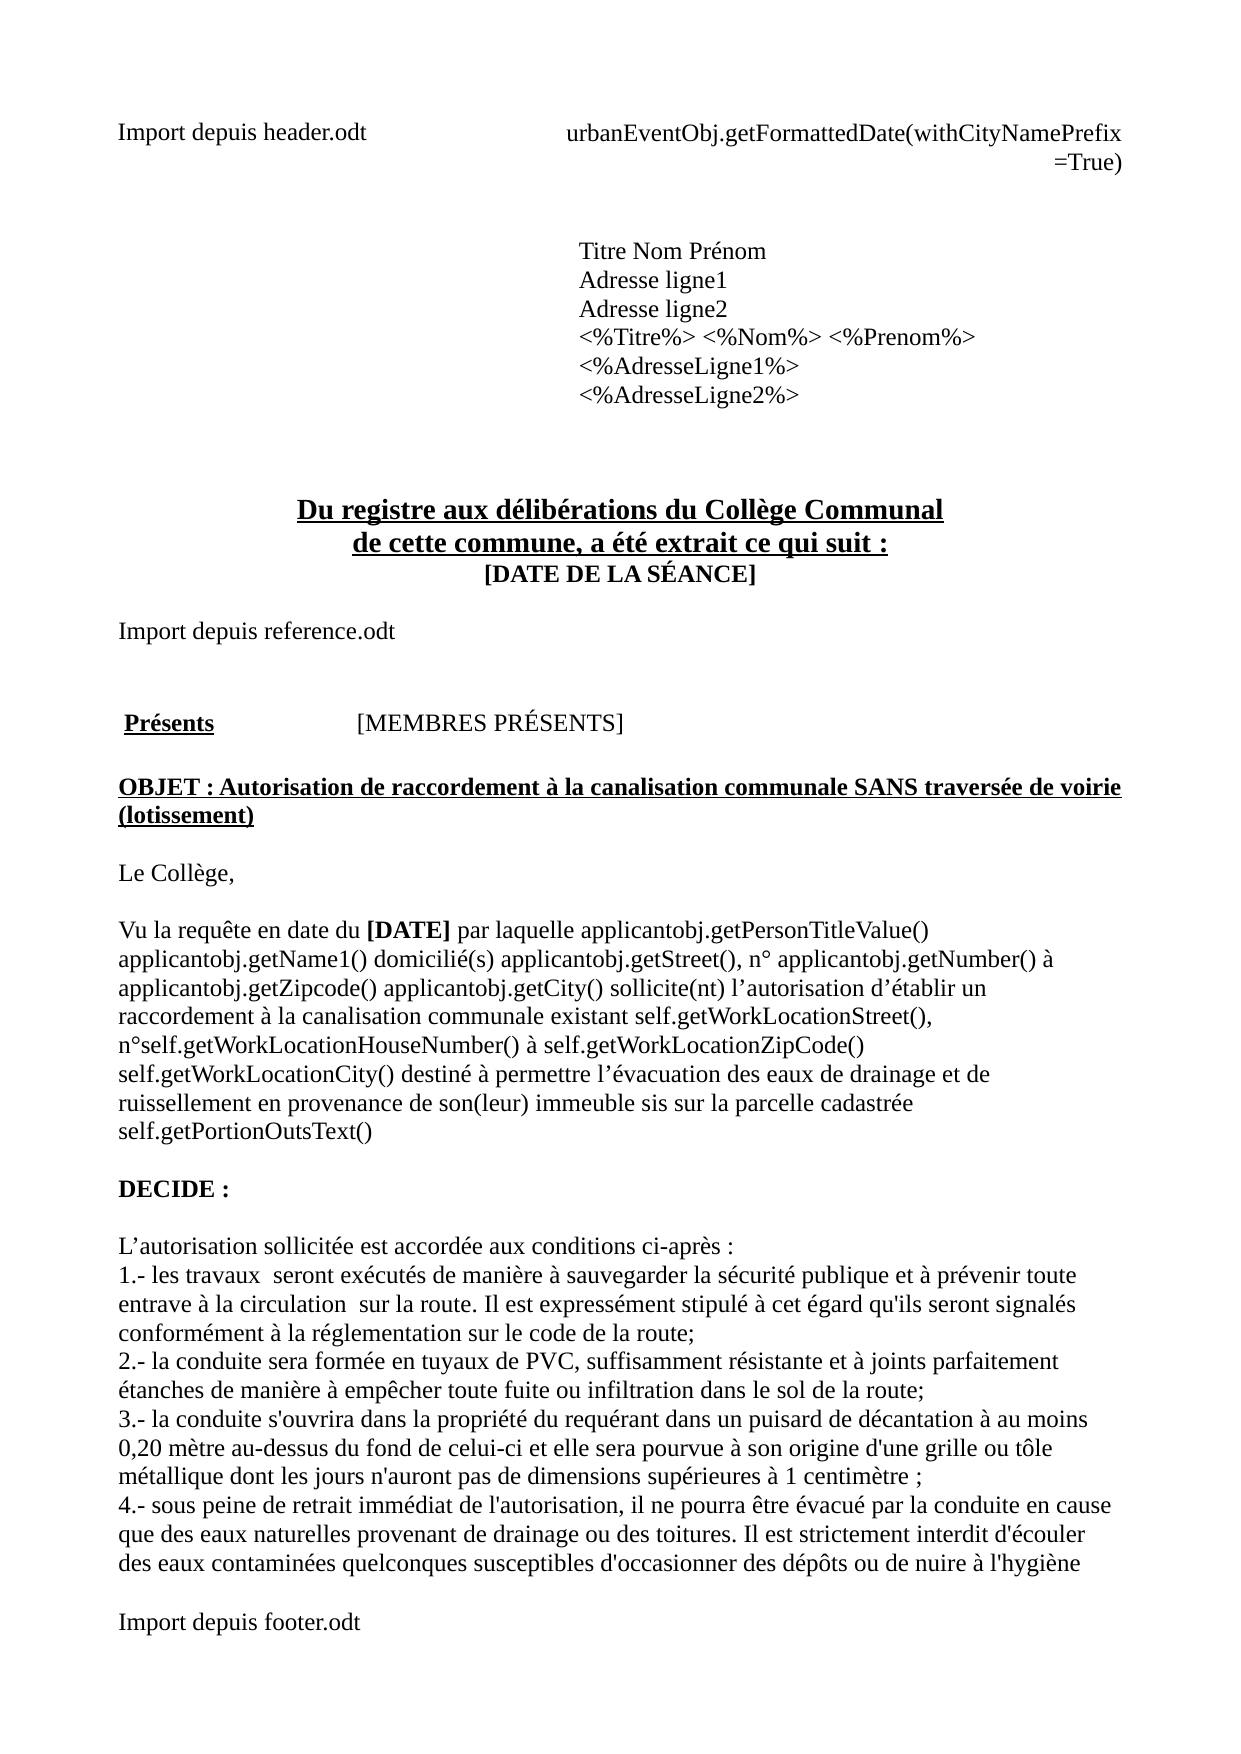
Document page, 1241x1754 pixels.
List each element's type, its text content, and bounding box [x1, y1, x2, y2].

table_header [MEMBRES PRÉSENTS] [351, 703, 1123, 743]
text <%Titre%> <%Nom%> <%Prenom%> <%AdresseLigne1%> <%AdresseLigne2%> [578, 322, 1081, 409]
text Le Collège, [118, 858, 1122, 887]
text Vu la requête en date du [DATE] par laquelle applicantobj.getPersonTitleValue() applicantobj.getName1() domicilié(s) applicantobj.getStreet(), n° applicantobj.getNumber() à applicantobj.getZipcode() applicantobj.getCity() sollicite(nt) l’autorisation d’établir un raccordement à la canalisation communale existant self.getWorkLocationStreet(), n°self.getWorkLocationHouseNumber() à self.getWorkLocationZipCode() self.getWorkLocationCity() destiné à permettre l’évacuation des eaux de drainage et de ruissellement en provenance de son(leur) immeuble sis sur la parcelle cadastrée self.getPortionOutsText() [118, 915, 1122, 1145]
text 1.- les travaux seront exécutés de manière à sauvegarder la sécurité publique et à prévenir toute entrave à la circulation sur la route. Il est expressément stipulé à cet égard qu'ils seront signalés conformément à la réglementation sur le code de la route; [118, 1260, 1122, 1346]
text 4.- sous peine de retrait immédiat de l'autorisation, il ne pourra être évacué par la conduite en cause que des eaux naturelles provenant de drainage ou des toitures. Il est strictement interdit d'écouler des eaux contaminées quelconques susceptibles d'occasionner des dépôts ou de nuire à l'hygiène [118, 1490, 1122, 1576]
table_header Présents [118, 703, 351, 743]
text Import depuis header.odt [117, 117, 538, 146]
text Titre Nom Prénom Adresse ligne1 Adresse ligne2 [578, 236, 1081, 322]
title [DATE DE LA SÉANCE] [118, 559, 1122, 588]
title OBJET : Autorisation de raccordement à la canalisation communale SANS traversée de voirie [118, 772, 1122, 797]
title (lotissement) [118, 798, 1122, 829]
text 3.- la conduite s'ouvrira dans la propriété du requérant dans un puisard de décantation à au moins 0,20 mètre au-dessus du fond de celui-ci et elle sera pourvue à son origine d'une grille ou tôle métallique dont les jours n'auront pas de dimensions supérieures à 1 centimètre ; [118, 1404, 1122, 1490]
text Import depuis reference.odt [118, 616, 1122, 645]
title Du registre aux délibérations du Collège Communal [118, 492, 1122, 525]
text L’autorisation sollicitée est accordée aux conditions ci-après : [118, 1231, 1122, 1260]
title de cette commune, a été extrait ce qui suit : [118, 525, 1122, 559]
text 2.- la conduite sera formée en tuyaux de PVC, suffisamment résistante et à joints parfaitement étanches de manière à empêcher toute fuite ou infiltration dans le sol de la route; [118, 1346, 1122, 1404]
title DECIDE : [118, 1174, 1122, 1203]
text urbanEventObj.getFormattedDate(withCityNamePrefix=True) [117, 118, 1122, 426]
